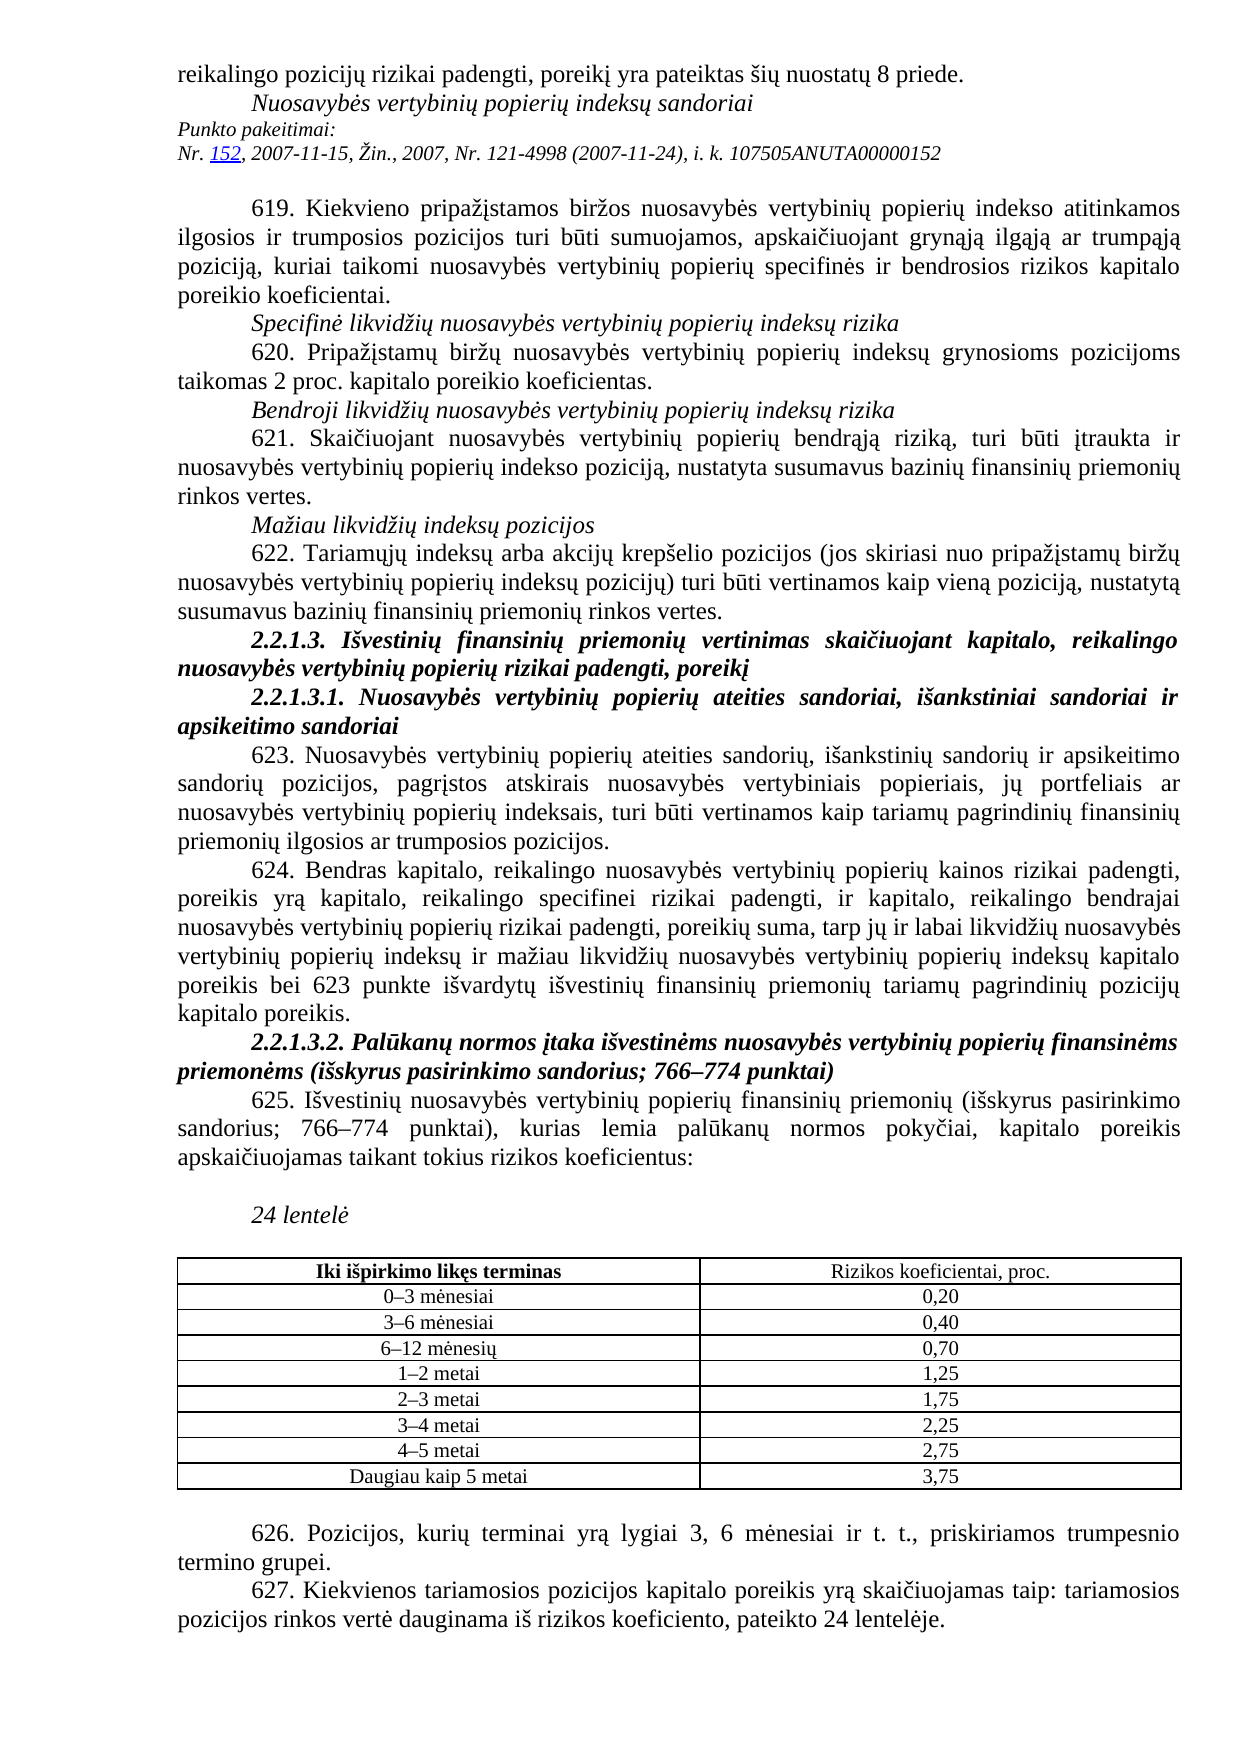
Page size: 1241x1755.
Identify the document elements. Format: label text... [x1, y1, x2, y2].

text Bendroji likvidžių nuosavybės vertybinių popierių indeksų rizika [177, 395, 1181, 423]
text 622. Tariamųjų indeksų arba akcijų krepšelio pozicijos (jos skiriasi nuo pripažįstamų biržų nuosavybės vertybinių popierių indeksų pozicijų) turi būti vertinamos kaip vieną poziciją, nustatytą susumavus bazinių finansinių priemonių rinkos vertes. [177, 538, 1181, 625]
text 2.2.1.3.1. Nuosavybės vertybinių popierių ateities sandoriai, išankstiniai sandoriai ir apsikeitimo sandoriai [177, 682, 1181, 740]
text 620. Pripažįstamų biržų nuosavybės vertybinių popierių indeksų grynosioms pozicijoms taikomas 2 proc. kapitalo poreikio koeficientas. [177, 337, 1181, 395]
text 627. Kiekvienos tariamosios pozicijos kapitalo poreikis yrą skaičiuojamas taip: tariamosios pozicijos rinkos vertė dauginama iš rizikos koeficiento, pateikto 24 lentelėje. [177, 1576, 1181, 1633]
text 2.2.1.3. Išvestinių finansinių priemonių vertinimas skaičiuojant kapitalo, reikalingo nuosavybės vertybinių popierių rizikai padengti, poreikį [177, 625, 1181, 682]
text 623. Nuosavybės vertybinių popierių ateities sandorių, išankstinių sandorių ir apsikeitimo sandorių pozicijos, pagrįstos atskirais nuosavybės vertybiniais popieriais, jų portfeliais ar nuosavybės vertybinių popierių indeksais, turi būti vertinamos kaip tariamų pagrindinių finansinių priemonių ilgosios ar trumposios pozicijos. [177, 740, 1181, 855]
text 621. Skaičiuojant nuosavybės vertybinių popierių bendrąją riziką, turi būti įtraukta ir nuosavybės vertybinių popierių indekso poziciją, nustatyta susumavus bazinių finansinių priemonių rinkos vertes. [177, 423, 1181, 510]
text 2.2.1.3.2. Palūkanų normos įtaka išvestinėms nuosavybės vertybinių popierių finansinėms priemonėms (išskyrus pasirinkimo sandorius; 766–774 punktai) [177, 1027, 1181, 1085]
text 625. Išvestinių nuosavybės vertybinių popierių finansinių priemonių (išskyrus pasirinkimo sandorius; 766–774 punktai), kurias lemia palūkanų normos pokyčiai, kapitalo poreikis apskaičiuojamas taikant tokius rizikos koeficientus: [177, 1085, 1181, 1171]
text Mažiau likvidžių indeksų pozicijos [177, 510, 1181, 538]
text 619. Kiekvieno pripažįstamos biržos nuosavybės vertybinių popierių indekso atitinkamos ilgosios ir trumposios pozicijos turi būti sumuojamos, apskaičiuojant grynąją ilgąją ar trumpąją poziciją, kuriai taikomi nuosavybės vertybinių popierių specifinės ir bendrosios rizikos kapitalo poreikio koeficientai. [177, 193, 1181, 308]
text 626. Pozicijos, kurių terminai yrą lygiai 3, 6 mėnesiai ir t. t., priskiriamos trumpesnio termino grupei. [177, 1518, 1181, 1576]
text 624. Bendras kapitalo, reikalingo nuosavybės vertybinių popierių kainos rizikai padengti, poreikis yrą kapitalo, reikalingo specifinei rizikai padengti, ir kapitalo, reikalingo bendrajai nuosavybės vertybinių popierių rizikai padengti, poreikių suma, tarp jų ir labai likvidžių nuosavybės vertybinių popierių indeksų ir mažiau likvidžių nuosavybės vertybinių popierių indeksų kapitalo poreikis bei 623 punkte išvardytų išvestinių finansinių priemonių tariamų pagrindinių pozicijų kapitalo poreikis. [177, 855, 1181, 1027]
text Specifinė likvidžių nuosavybės vertybinių popierių indeksų rizika [177, 308, 1181, 337]
text Nuosavybės vertybinių popierių indeksų sandoriai [177, 88, 1181, 117]
text Punkto pakeitimai: [177, 117, 1181, 141]
text 24 lentelė [177, 1200, 1181, 1228]
text reikalingo pozicijų rizikai padengti, poreikį yra pateiktas šių nuostatų 8 priede. [177, 59, 1181, 88]
text Nr. 152, 2007-11-15, Žin., 2007, Nr. 121-4998 (2007-11-24), i. k. 107505ANUTA00000152 [177, 141, 1181, 165]
